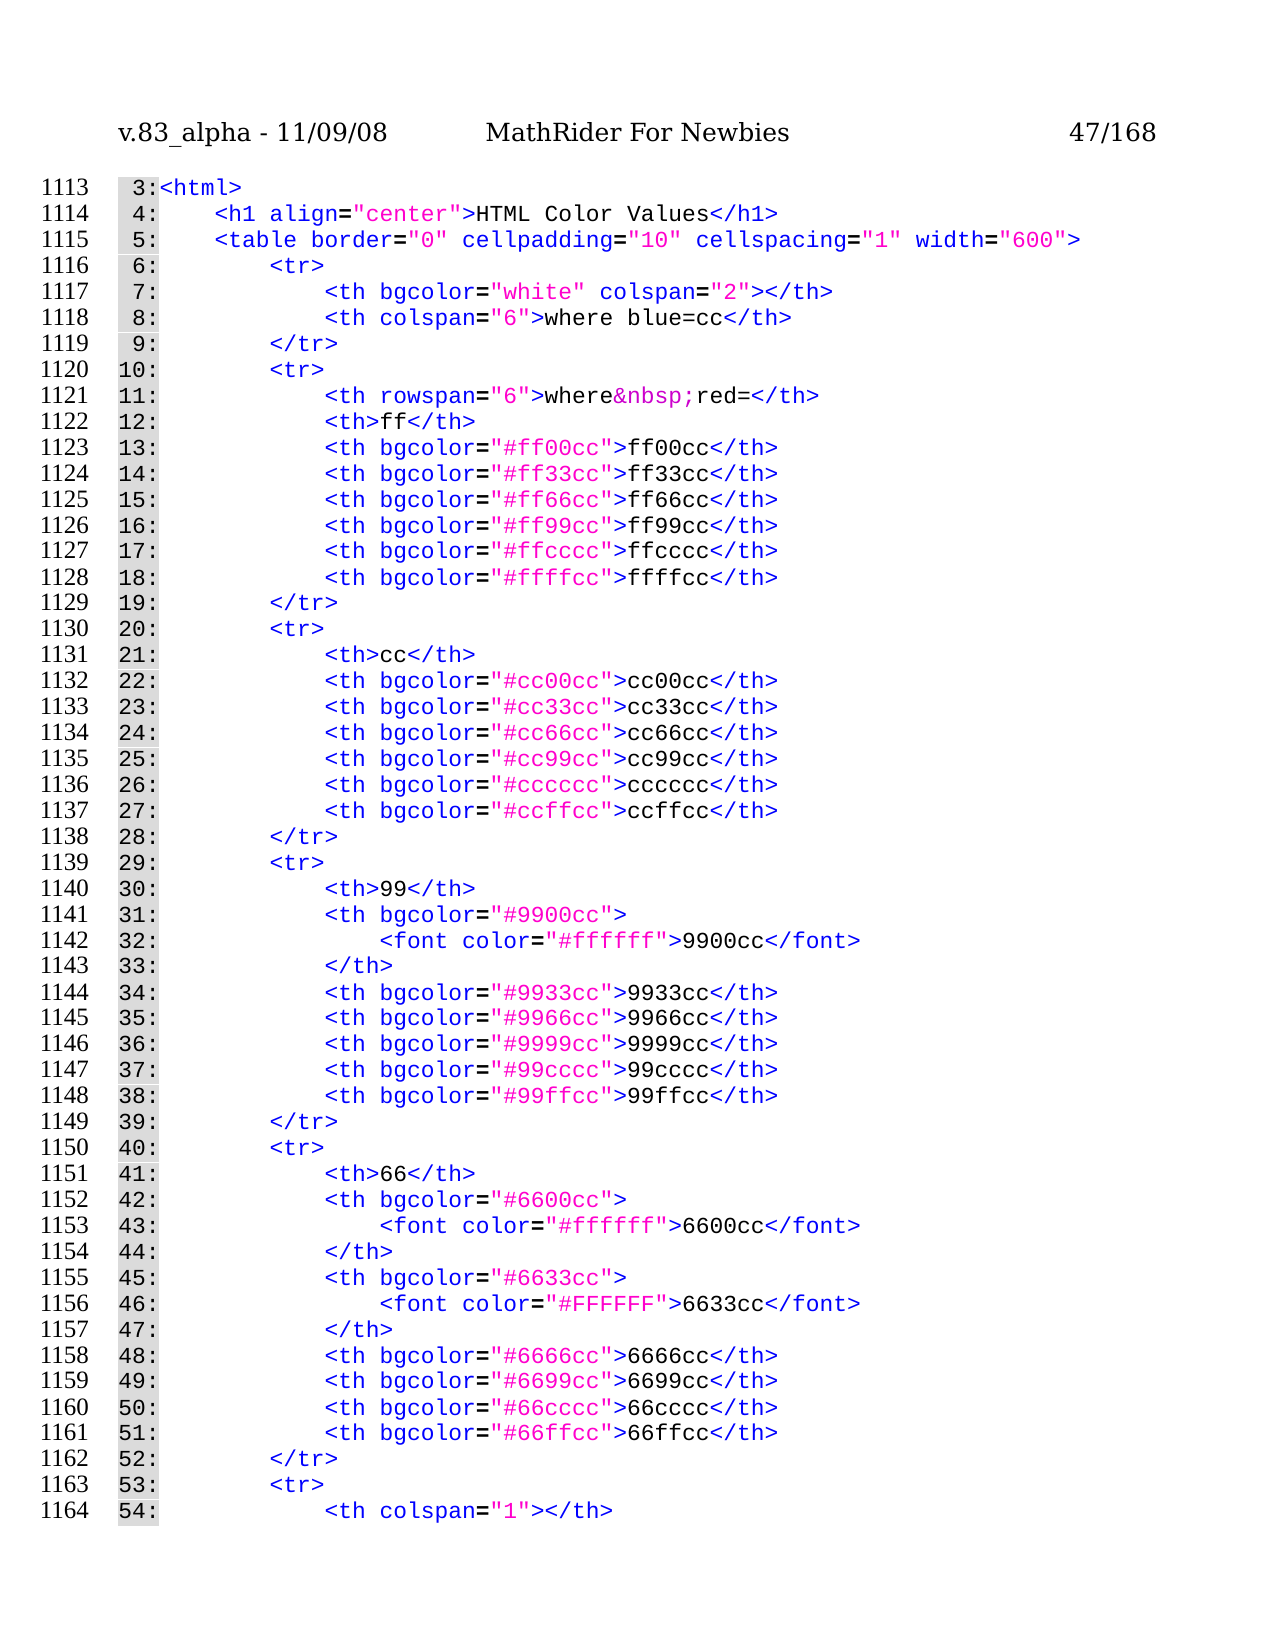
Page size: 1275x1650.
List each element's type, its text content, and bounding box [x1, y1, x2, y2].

text 34: <th bgcolor="#9933cc">9933cc</th> [118, 981, 1157, 1007]
text 7: <th bgcolor="white" colspan="2"></th> [118, 281, 1157, 306]
text 30: <th>99</th> [118, 877, 1157, 903]
text 37: <th bgcolor="#99cccc">99cccc</th> [118, 1059, 1157, 1084]
text 43: <font color="#ffffff">6600cc</font> [118, 1214, 1157, 1240]
text 5: <table border="0" cellpadding="10" cellspacing="1" width="600"> [118, 229, 1157, 254]
text 46: <font color="#FFFFFF">6633cc</font> [118, 1292, 1157, 1318]
text 13: <th bgcolor="#ff00cc">ff00cc</th> [118, 436, 1157, 462]
text 18: <th bgcolor="#ffffcc">ffffcc</th> [118, 566, 1157, 592]
text 48: <th bgcolor="#6666cc">6666cc</th> [118, 1344, 1157, 1370]
text 22: <th bgcolor="#cc00cc">cc00cc</th> [118, 669, 1157, 696]
text 45: <th bgcolor="#6633cc"> [118, 1266, 1157, 1292]
text 6: <tr> [118, 254, 1157, 281]
text 14: <th bgcolor="#ff33cc">ff33cc</th> [118, 462, 1157, 488]
text 20: <tr> [118, 618, 1157, 644]
text 4: <h1 align="center">HTML Color Values</h1> [118, 203, 1157, 229]
text 27: <th bgcolor="#ccffcc">ccffcc</th> [118, 799, 1157, 825]
text 50: <th bgcolor="#66cccc">66cccc</th> [118, 1396, 1157, 1422]
text 21: <th>cc</th> [118, 644, 1157, 669]
text 40: <tr> [118, 1136, 1157, 1162]
text 39: </tr> [118, 1111, 1157, 1136]
text 9: </tr> [118, 332, 1157, 358]
text 8: <th colspan="6">where blue=cc</th> [118, 306, 1157, 332]
text 10: <tr> [118, 358, 1157, 384]
text 12: <th>ff</th> [118, 410, 1157, 436]
text 38: <th bgcolor="#99ffcc">99ffcc</th> [118, 1084, 1157, 1111]
text 11: <th rowspan="6">where&nbsp;red=</th> [118, 384, 1157, 410]
text 26: <th bgcolor="#cccccc">cccccc</th> [118, 773, 1157, 799]
text 54: <th colspan="1"></th> [118, 1499, 1157, 1526]
text 15: <th bgcolor="#ff66cc">ff66cc</th> [118, 488, 1157, 514]
text 35: <th bgcolor="#9966cc">9966cc</th> [118, 1007, 1157, 1033]
text 23: <th bgcolor="#cc33cc">cc33cc</th> [118, 696, 1157, 721]
text 52: </tr> [118, 1448, 1157, 1474]
text 25: <th bgcolor="#cc99cc">cc99cc</th> [118, 747, 1157, 773]
text 53: <tr> [118, 1474, 1157, 1499]
text 31: <th bgcolor="#9900cc"> [118, 903, 1157, 929]
text 44: </th> [118, 1240, 1157, 1266]
text 28: </tr> [118, 825, 1157, 851]
text 17: <th bgcolor="#ffcccc">ffcccc</th> [118, 540, 1157, 566]
text 42: <th bgcolor="#6600cc"> [118, 1188, 1157, 1214]
text 16: <th bgcolor="#ff99cc">ff99cc</th> [118, 514, 1157, 540]
text 24: <th bgcolor="#cc66cc">cc66cc</th> [118, 721, 1157, 747]
text 47: </th> [118, 1318, 1157, 1344]
text 29: <tr> [118, 851, 1157, 877]
text 32: <font color="#ffffff">9900cc</font> [118, 929, 1157, 955]
text 51: <th bgcolor="#66ffcc">66ffcc</th> [118, 1422, 1157, 1448]
text 3:<html> [118, 177, 1157, 203]
text 41: <th>66</th> [118, 1162, 1157, 1188]
text 33: </th> [118, 955, 1157, 981]
text 36: <th bgcolor="#9999cc">9999cc</th> [118, 1033, 1157, 1059]
text 19: </tr> [118, 592, 1157, 618]
text 49: <th bgcolor="#6699cc">6699cc</th> [118, 1370, 1157, 1396]
